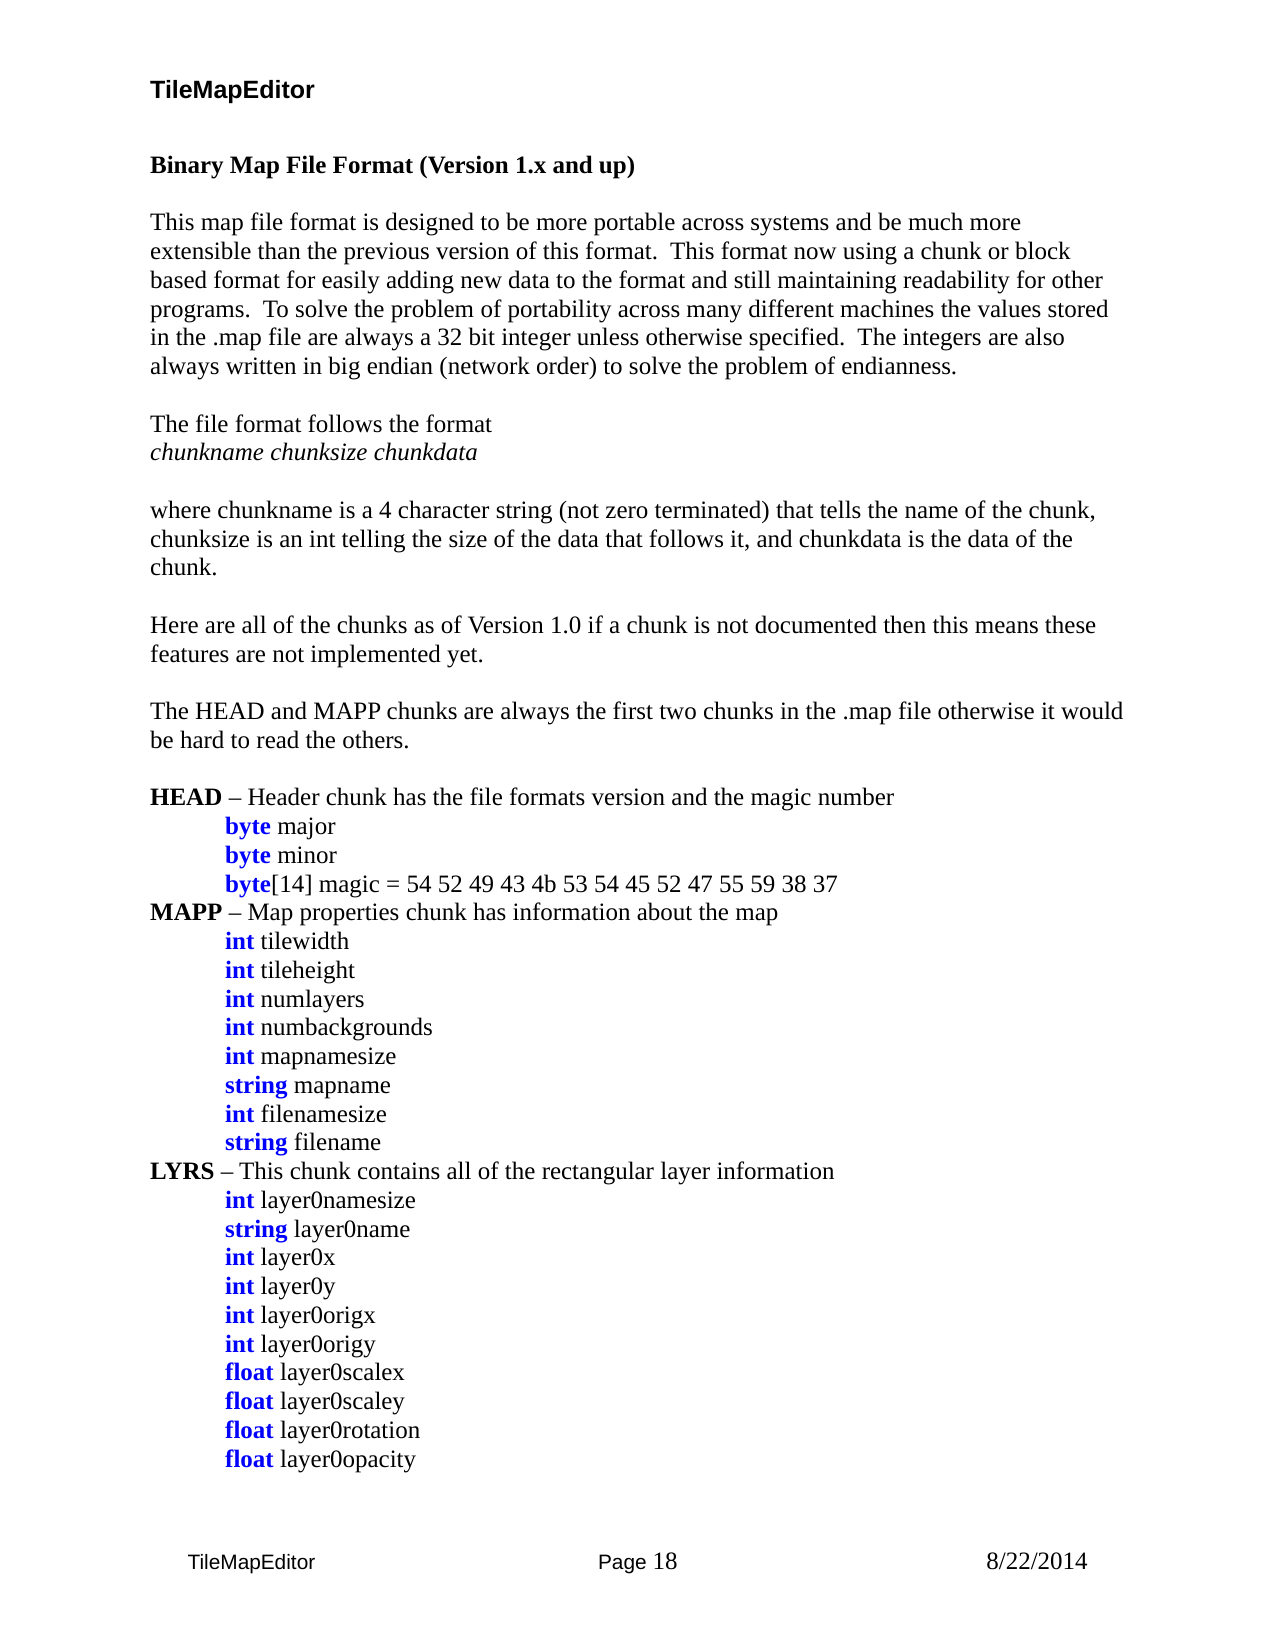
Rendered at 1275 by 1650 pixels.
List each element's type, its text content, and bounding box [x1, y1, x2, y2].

text HEAD – Header chunk has the file formats version and the magic number [150, 782, 1125, 811]
text int numlayers [150, 984, 1125, 1012]
text string mapname [150, 1070, 1125, 1099]
text int layer0y [150, 1271, 1125, 1300]
text int mapnamesize [150, 1041, 1125, 1070]
text int layer0namesize [150, 1185, 1125, 1214]
text byte[14] magic = 54 52 49 43 4b 53 54 45 52 47 55 59 38 37 [150, 869, 1125, 897]
text byte minor [150, 840, 1125, 869]
text byte major [150, 811, 1125, 840]
text This map file format is designed to be more portable across systems and be much more extensible than the previous version of this format. This format now using a chunk or block based format for easily adding new data to the format and still maintaining readability for other programs. To solve the problem of portability across many different machines the values stored in the .map file are always a 32 bit integer unless otherwise specified. The integers are also always written in big endian (network order) to solve the problem of endianness. [150, 207, 1125, 380]
text int layer0origx [150, 1300, 1125, 1329]
text string layer0name [150, 1214, 1125, 1242]
text The file format follows the format [150, 409, 1125, 437]
text int filenamesize [150, 1099, 1125, 1127]
text Here are all of the chunks as of Version 1.0 if a chunk is not documented then this means these features are not implemented yet. [150, 610, 1125, 667]
text int layer0origy [150, 1329, 1125, 1357]
text MAPP – Map properties chunk has information about the map [150, 897, 1125, 926]
text int tilewidth [150, 926, 1125, 955]
text float layer0opacity [150, 1444, 1125, 1472]
text LYRS – This chunk contains all of the rectangular layer information [150, 1156, 1125, 1185]
text float layer0scaley [150, 1386, 1125, 1415]
text int numbackgrounds [150, 1012, 1125, 1041]
text float layer0rotation [150, 1415, 1125, 1444]
text The HEAD and MAPP chunks are always the first two chunks in the .map file otherwise it would be hard to read the others. [150, 696, 1125, 754]
text float layer0scalex [150, 1357, 1125, 1386]
text Binary Map File Format (Version 1.x and up) [150, 150, 1125, 179]
text string filename [150, 1127, 1125, 1156]
text int layer0x [150, 1242, 1125, 1271]
text int tileheight [150, 955, 1125, 984]
text chunkname chunksize chunkdata [150, 437, 1125, 466]
text where chunkname is a 4 character string (not zero terminated) that tells the name of the chunk, chunksize is an int telling the size of the data that follows it, and chunkdata is the data of the chunk. [150, 495, 1125, 581]
